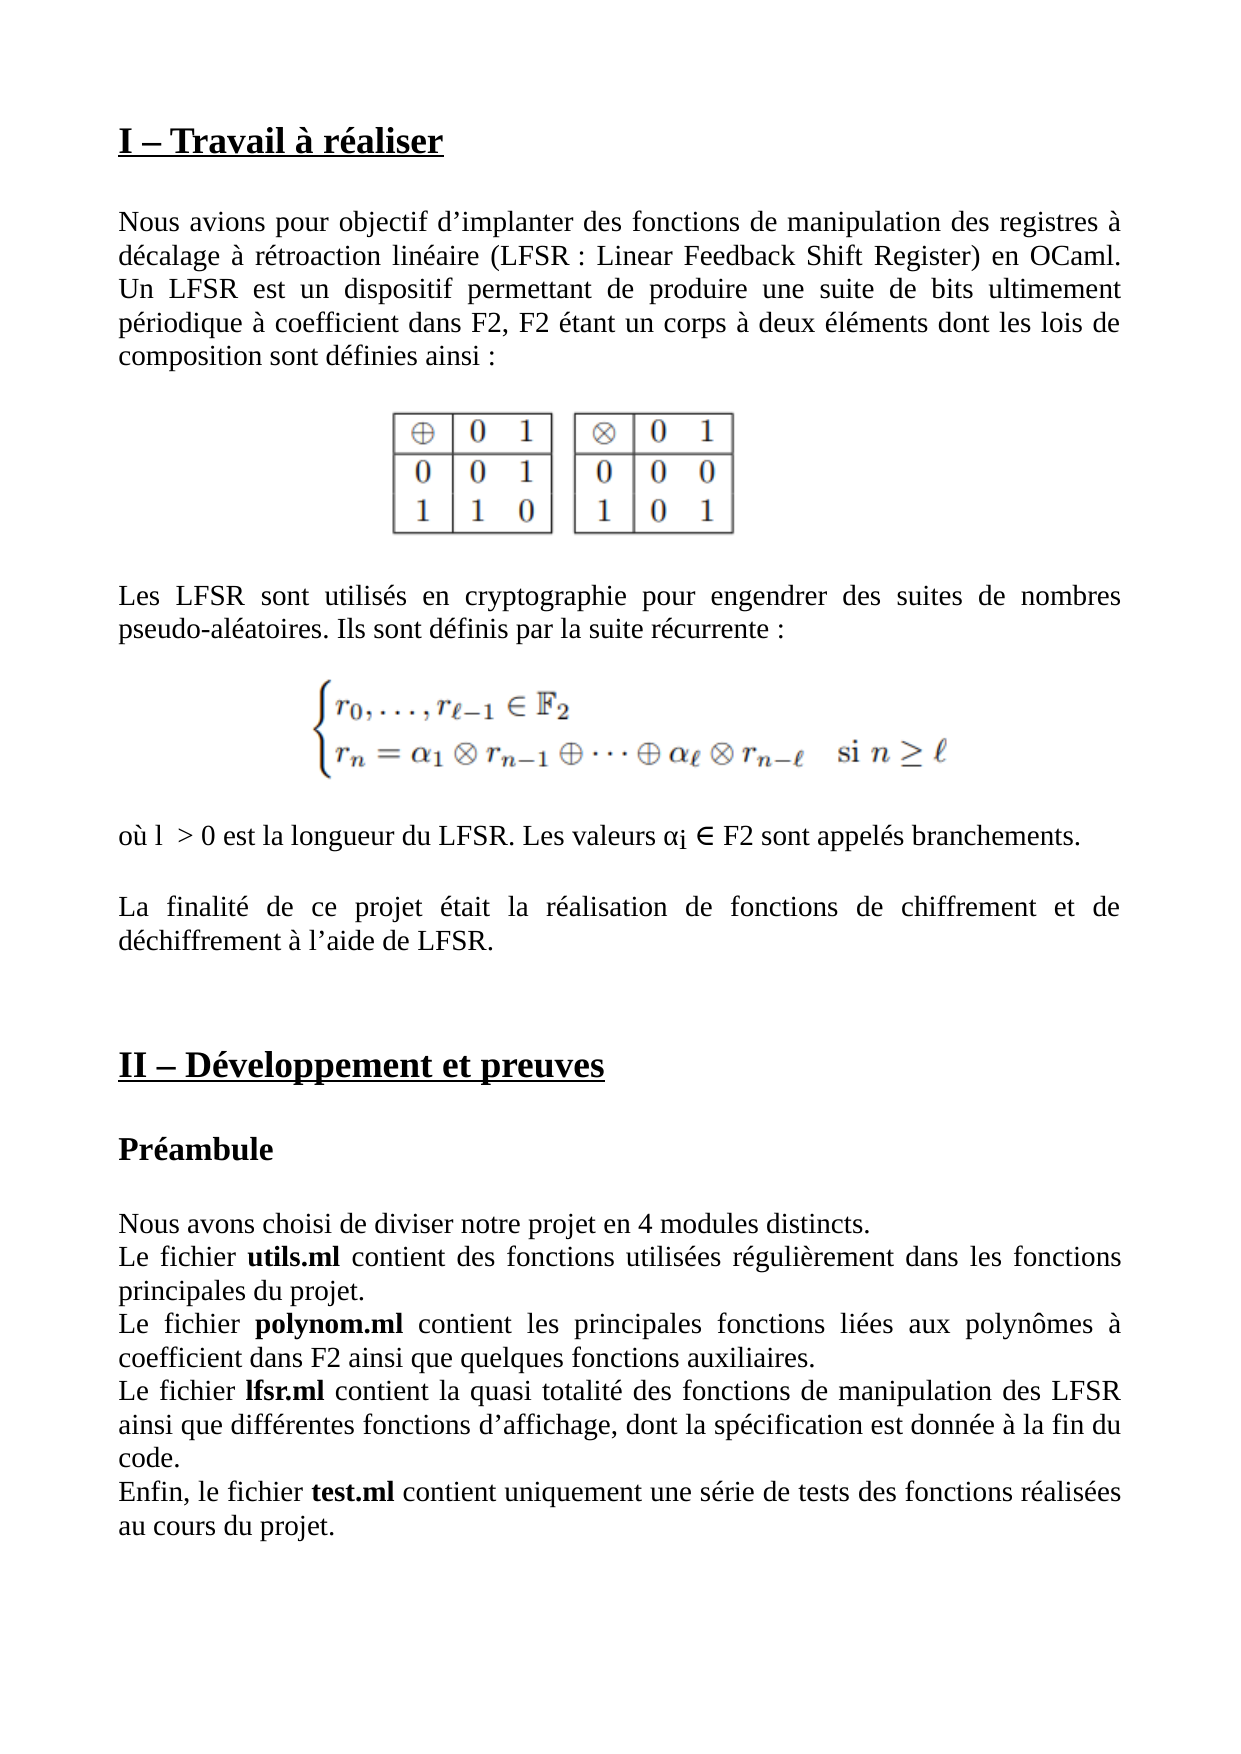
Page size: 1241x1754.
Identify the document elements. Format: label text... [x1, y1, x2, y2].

text Les LFSR sont utilisés en cryptographie pour engendrer des suites de nombres pseudo-aléatoires. Ils sont définis par la suite récurrente : [118, 578, 1122, 645]
text où l > 0 est la longueur du LFSR. Les valeurs αi ∈ F2 sont appelés branchements. [118, 798, 1122, 856]
text La finalité de ce projet était la réalisation de fonctions de chiffrement et de déchiffrement à l’aide de LFSR. [118, 889, 1122, 957]
text Préambule [118, 1129, 1122, 1167]
text Enfin, le fichier test.ml contient uniquement une série de tests des fonctions réalisées au cours du projet. [118, 1474, 1122, 1541]
text Le fichier polynom.ml contient les principales fonctions liées aux polynômes à coefficient dans F2 ainsi que quelques fonctions auxiliaires. [118, 1306, 1122, 1373]
text Nous avons choisi de diviser notre projet en 4 modules distincts. [118, 1206, 1122, 1239]
text Nous avions pour objectif d’implanter des fonctions de manipulation des registres à décalage à rétroaction linéaire (LFSR : Linear Feedback Shift Register) en OCaml. Un LFSR est un dispositif permettant de produire une suite de bits ultimement périodique à coefficient dans F2, F2 étant un corps à deux éléments dont les lois de composition sont définies ainsi : [118, 204, 1122, 372]
picture [292, 658, 956, 792]
text II – Développement et preuves [118, 1043, 1122, 1086]
picture [374, 393, 750, 551]
text Le fichier lfsr.ml contient la quasi totalité des fonctions de manipulation des LFSR ainsi que différentes fonctions d’affichage, dont la spécification est donnée à la fin du code. [118, 1373, 1122, 1474]
text I – Travail à réaliser [118, 118, 1122, 161]
text Le fichier utils.ml contient des fonctions utilisées régulièrement dans les fonctions principales du projet. [118, 1239, 1122, 1306]
